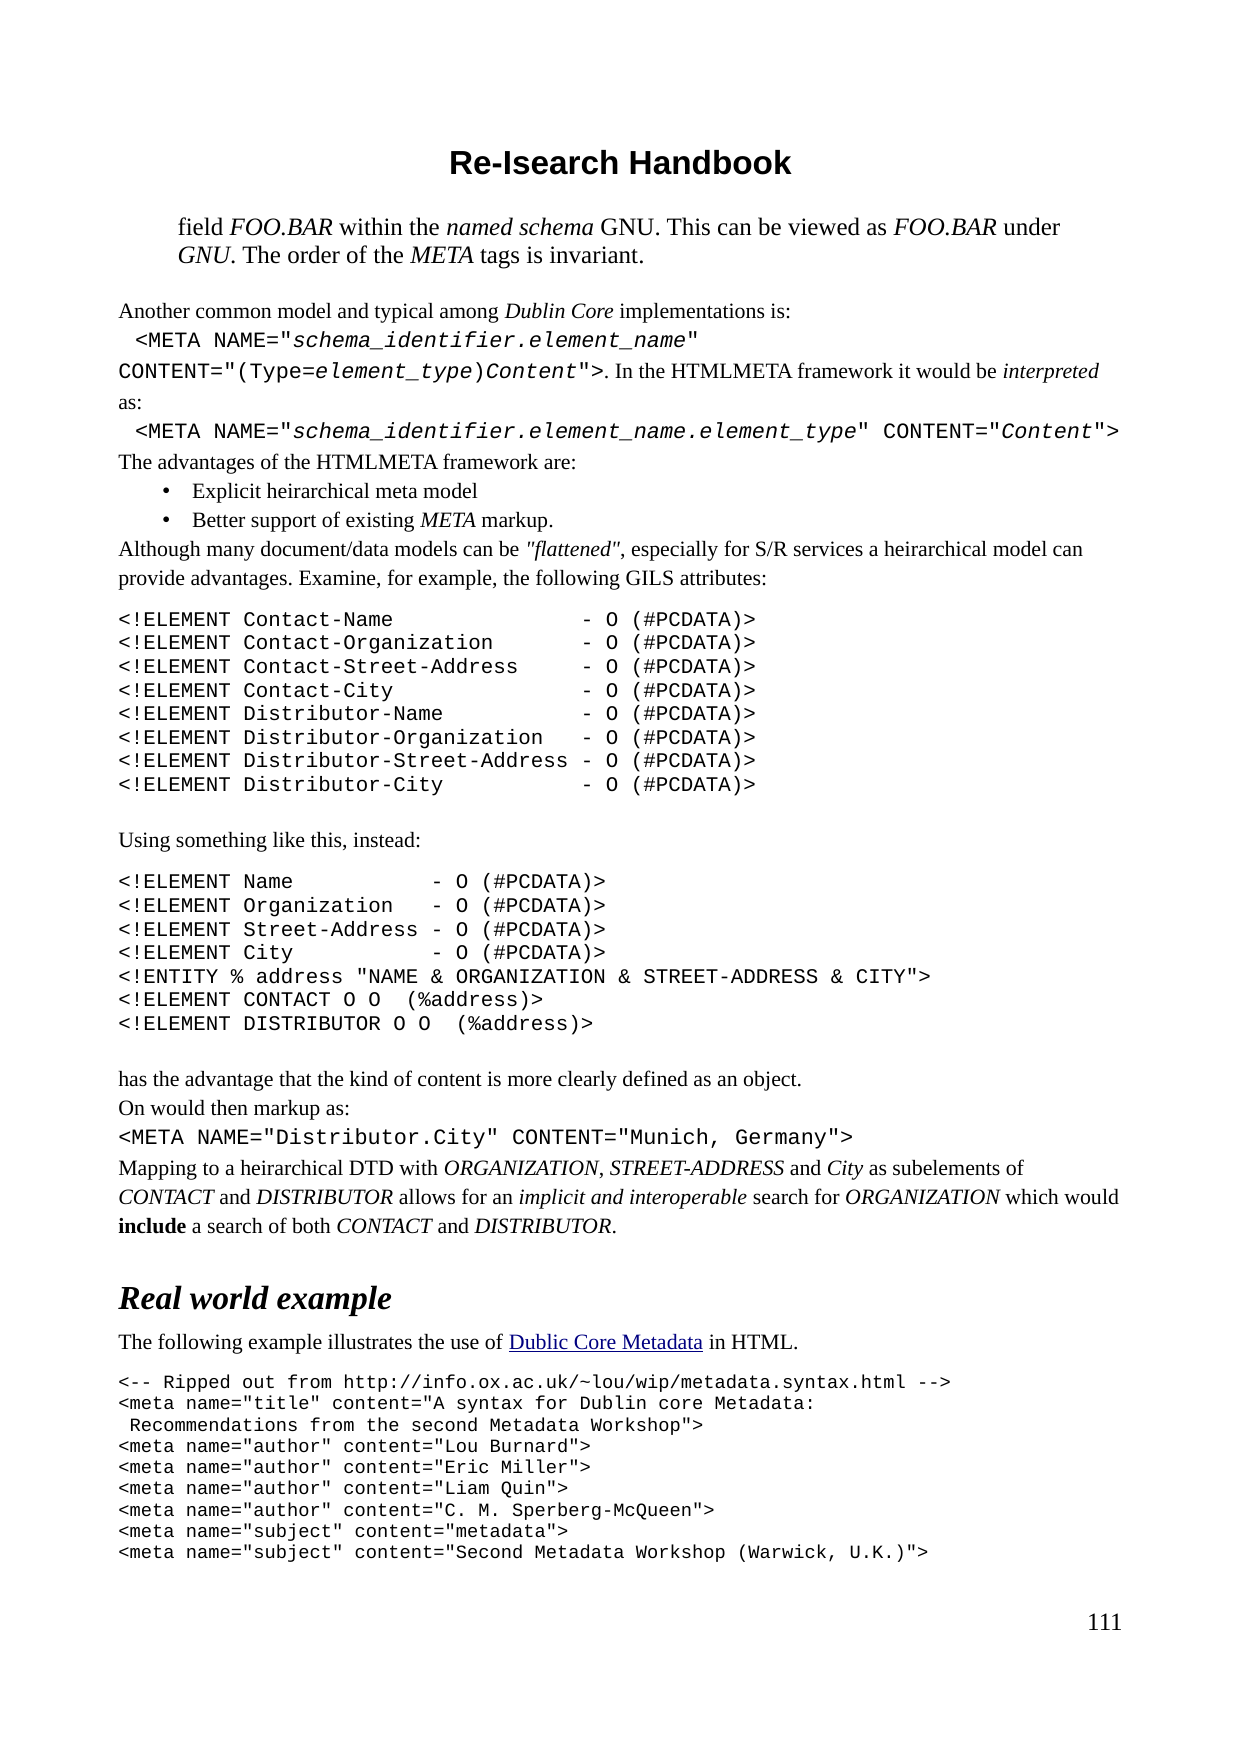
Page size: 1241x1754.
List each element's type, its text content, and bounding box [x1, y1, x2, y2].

text <-- Ripped out from http://info.ox.ac.uk/~lou/wip/metadata.syntax.html --> [118, 1373, 1122, 1394]
text <meta name="title" content="A syntax for Dublin core Metadata: [118, 1394, 1122, 1415]
text <meta name="author" content="Liam Quin"> [118, 1479, 1122, 1500]
text has the advantage that the kind of content is more clearly defined as an object. [118, 1066, 1122, 1091]
list field FOO.BAR within the named schema GNU. This can be viewed as FOO.BAR under GNU. The order of the META tags is invariant. [177, 212, 1122, 269]
text <!ELEMENT Street-Address - O (#PCDATA)> [118, 918, 1122, 942]
text <!ELEMENT Organization - O (#PCDATA)> [118, 895, 1122, 918]
text Recommendations from the second Metadata Workshop"> [118, 1415, 1122, 1437]
text <!ELEMENT Distributor-Name - O (#PCDATA)> [118, 703, 1122, 727]
text <!ELEMENT DISTRIBUTOR O O (%address)> [118, 1013, 1122, 1037]
text <!ELEMENT Name - O (#PCDATA)> [118, 871, 1122, 895]
subtitle Real world example [118, 1278, 1122, 1316]
text <!ELEMENT Distributor-Organization - O (#PCDATA)> [118, 727, 1122, 751]
text <meta name="subject" content="metadata"> [118, 1522, 1122, 1543]
text <!ELEMENT Contact-City - O (#PCDATA)> [118, 679, 1122, 703]
text <meta name="author" content="C. M. Sperberg-McQueen"> [118, 1500, 1122, 1522]
text Another common model and typical among Dublin Core implementations is: <META NAME="schema_identifier.element_name" CONTENT="(Type=element_type)Content">. In the HTMLMETA framework it would be interpreted as: <META NAME="schema_identifier.element_name.element_type" CONTENT="Content"> [118, 298, 1122, 445]
text <meta name="subject" content="Second Metadata Workshop (Warwick, U.K.)"> [118, 1543, 1122, 1564]
text Using something like this, instead: [118, 827, 1122, 852]
text <meta name="author" content="Lou Burnard"> [118, 1437, 1122, 1458]
text <!ELEMENT Distributor-Street-Address - O (#PCDATA)> [118, 751, 1122, 774]
text <meta name="author" content="Eric Miller"> [118, 1458, 1122, 1479]
text The following example illustrates the use of Dublic Core Metadata in HTML. [118, 1329, 1122, 1354]
text <!ELEMENT Contact-Organization - O (#PCDATA)> [118, 632, 1122, 656]
text <!ELEMENT Contact-Street-Address - O (#PCDATA)> [118, 656, 1122, 679]
text <!ELEMENT CONTACT O O (%address)> [118, 989, 1122, 1013]
text <!ENTITY % address "NAME & ORGANIZATION & STREET-ADDRESS & CITY"> [118, 966, 1122, 989]
text Mapping to a heirarchical DTD with ORGANIZATION, STREET-ADDRESS and City as subelements of CONTACT and DISTRIBUTOR allows for an implicit and interoperable search for ORGANIZATION which would include a search of both CONTACT and DISTRIBUTOR. [118, 1155, 1122, 1238]
text Although many document/data models can be "flattened", especially for S/R services a heirarchical model can provide advantages. Examine, for example, the following GILS attributes: [118, 536, 1122, 590]
text <!ELEMENT City - O (#PCDATA)> [118, 942, 1122, 966]
text On would then markup as: <META NAME="Distributor.City" CONTENT="Munich, Germany"> [118, 1095, 1122, 1151]
list Explicit heirarchical meta model [162, 478, 1122, 503]
list Better support of existing META markup. [162, 507, 1122, 532]
text <!ELEMENT Contact-Name - O (#PCDATA)> [118, 609, 1122, 632]
text <!ELEMENT Distributor-City - O (#PCDATA)> [118, 774, 1122, 798]
text The advantages of the HTMLMETA framework are: [118, 449, 1122, 474]
